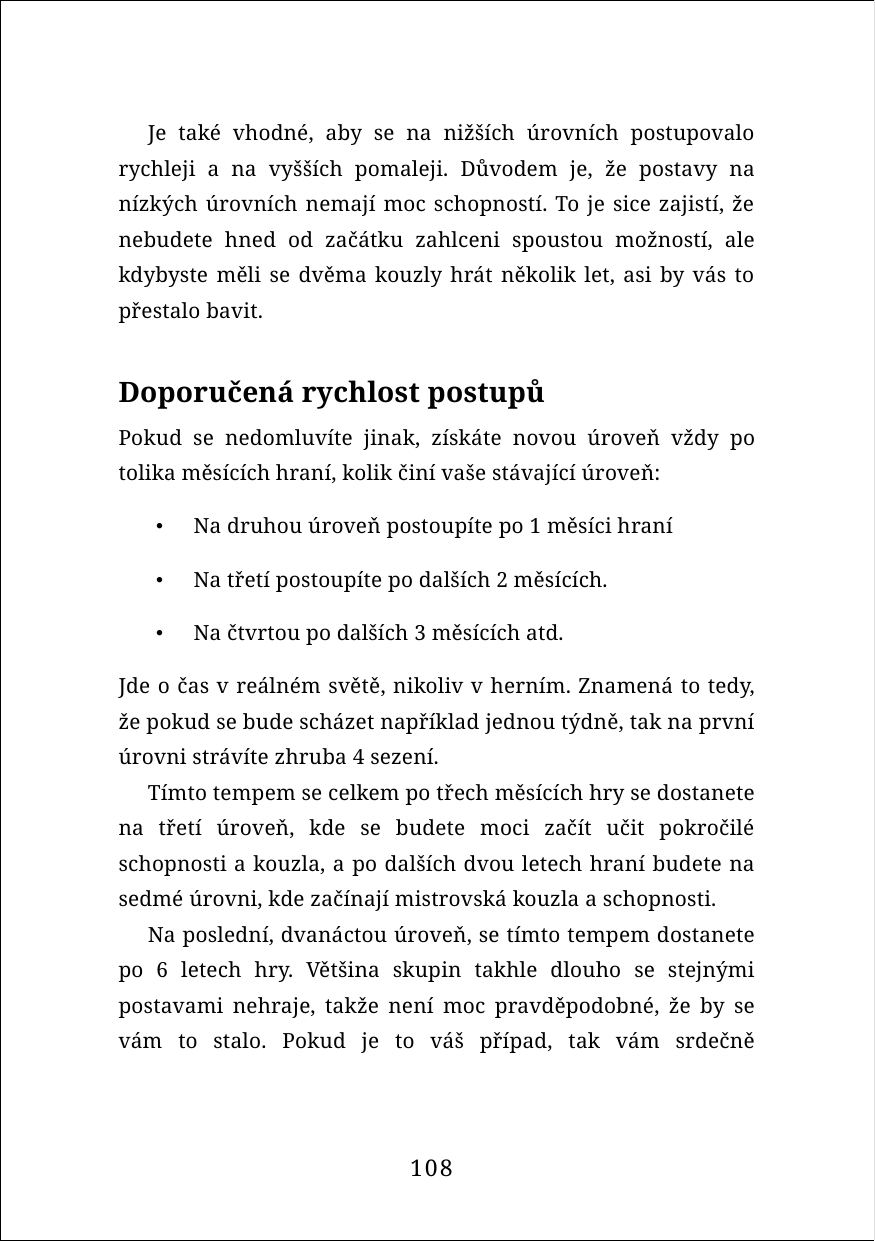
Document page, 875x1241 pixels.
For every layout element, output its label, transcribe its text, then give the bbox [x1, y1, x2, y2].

list Na třetí postoupíte po dalších 2 měsících. [156, 565, 756, 593]
list Na druhou úroveň postoupíte po 1 měsíci hraní [156, 512, 756, 540]
list Na čtvrtou po dalších 3 měsících atd. [156, 618, 756, 646]
text Je také vhodné, aby se na nižších úrovních postupovalo rychleji a na vyšších pomaleji. Důvodem je, že postavy na nízkých úrovních nemají moc schopností. To je sice zajistí, že nebudete hned od začátku zahlceni spoustou možností, ale kdybyste měli se dvěma kouzly hrát několik let, asi by vás to přestalo bavit. [118, 118, 756, 324]
text Pokud se nedomluvíte jinak, získáte novou úroveň vždy po tolika měsících hraní, kolik činí vaše stávající úroveň: [118, 423, 756, 487]
subtitle Doporučená rychlost postupů [118, 373, 756, 411]
text Jde o čas v reálném světě, nikoliv v herním. Znamená to tedy, že pokud se bude scházet například jednou týdně, tak na první úrovni strávíte zhruba 4 sezení. Tímto tempem se celkem po třech měsících hry se dostanete na třetí úroveň, kde se budete moci začít učit pokročilé schopnosti a kouzla, a po dalších dvou letech hraní budete na sedmé úrovni, kde začínají mistrovská kouzla a schopnosti. Na poslední, dvanáctou úroveň, se tímto tempem dostanete po 6 letech hry. Většina skupin takhle dlouho se stejnými postavami nehraje, takže není moc pravděpodobné, že by se vám to stalo. Pokud je to váš případ, tak vám srdečně [118, 671, 756, 1055]
